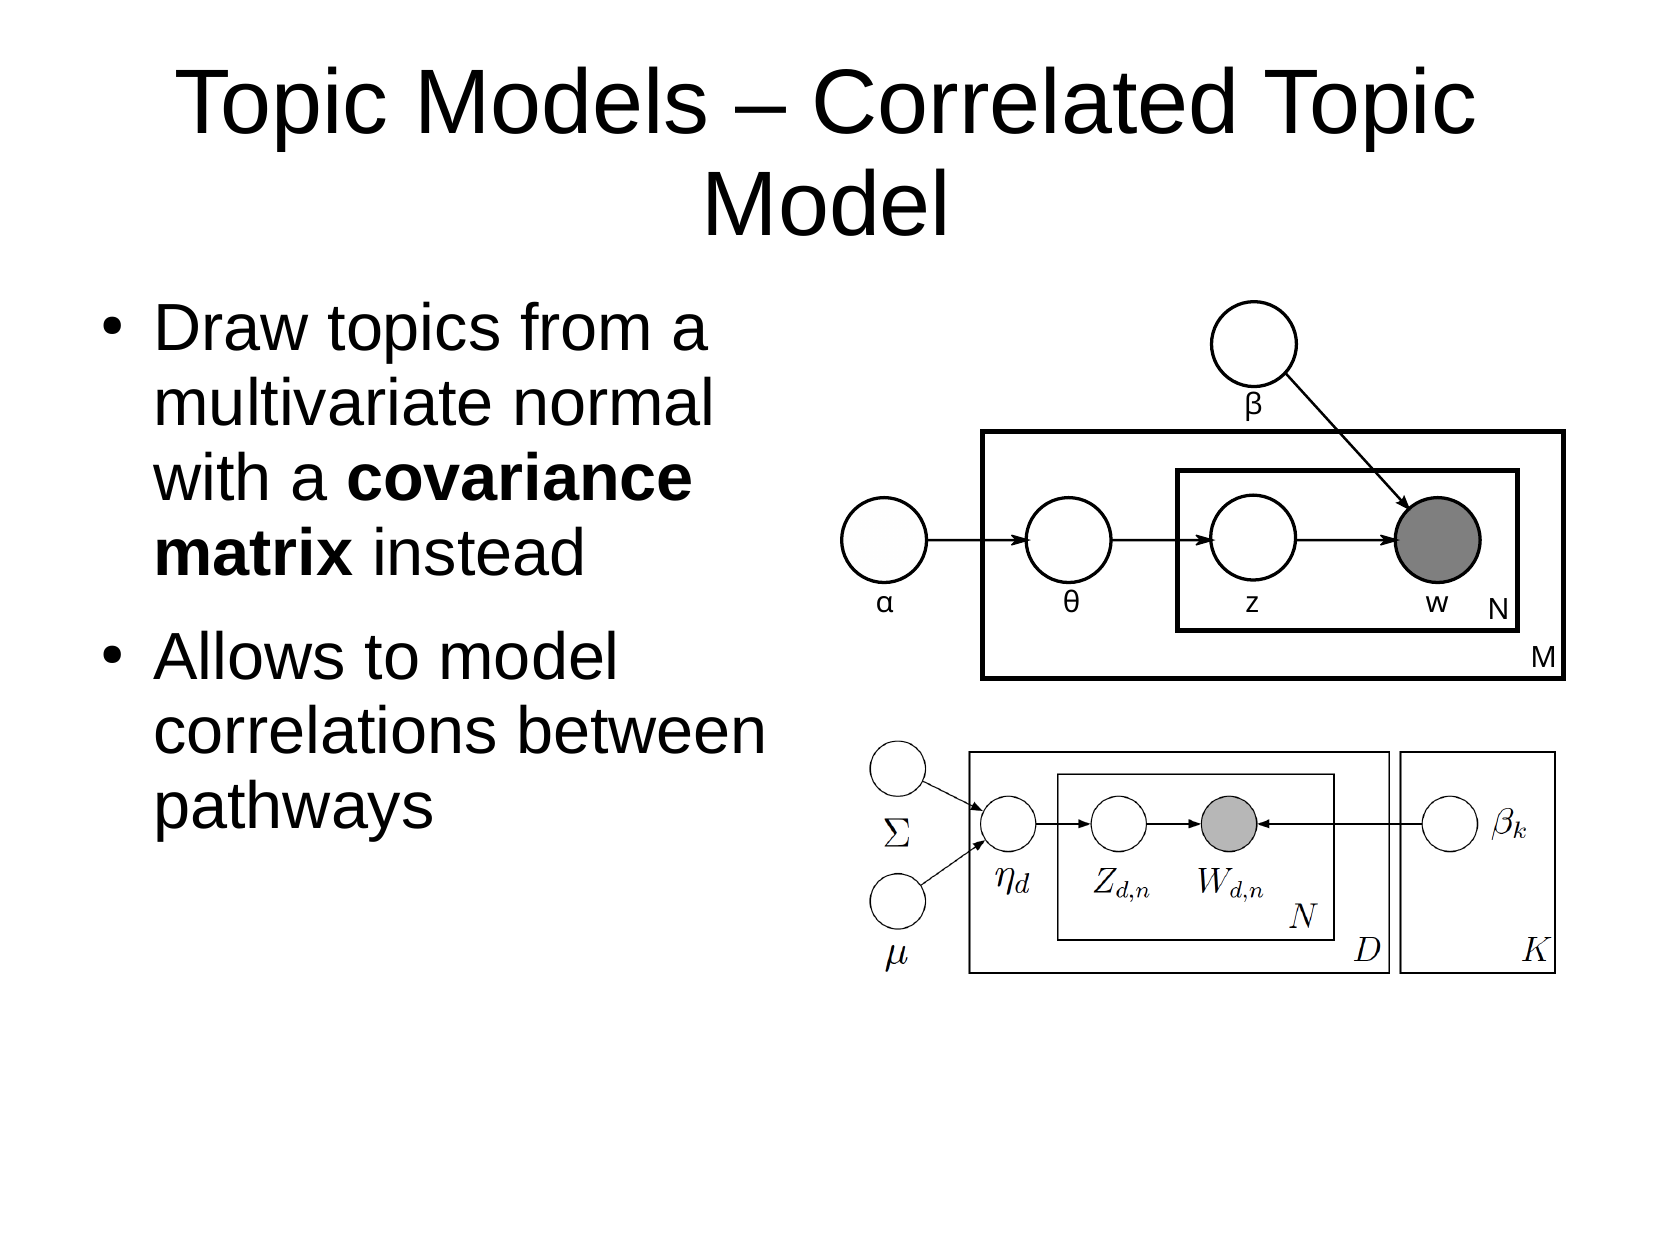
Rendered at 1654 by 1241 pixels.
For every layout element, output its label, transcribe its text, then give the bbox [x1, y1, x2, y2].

list Draw topics from a multivariate normal with a covariance matrix instead Allows to model correlations between pathways [82, 290, 809, 1010]
title Topic Models – Correlated Topic Model [82, 49, 1571, 257]
picture [840, 300, 1567, 681]
picture [848, 722, 1576, 991]
